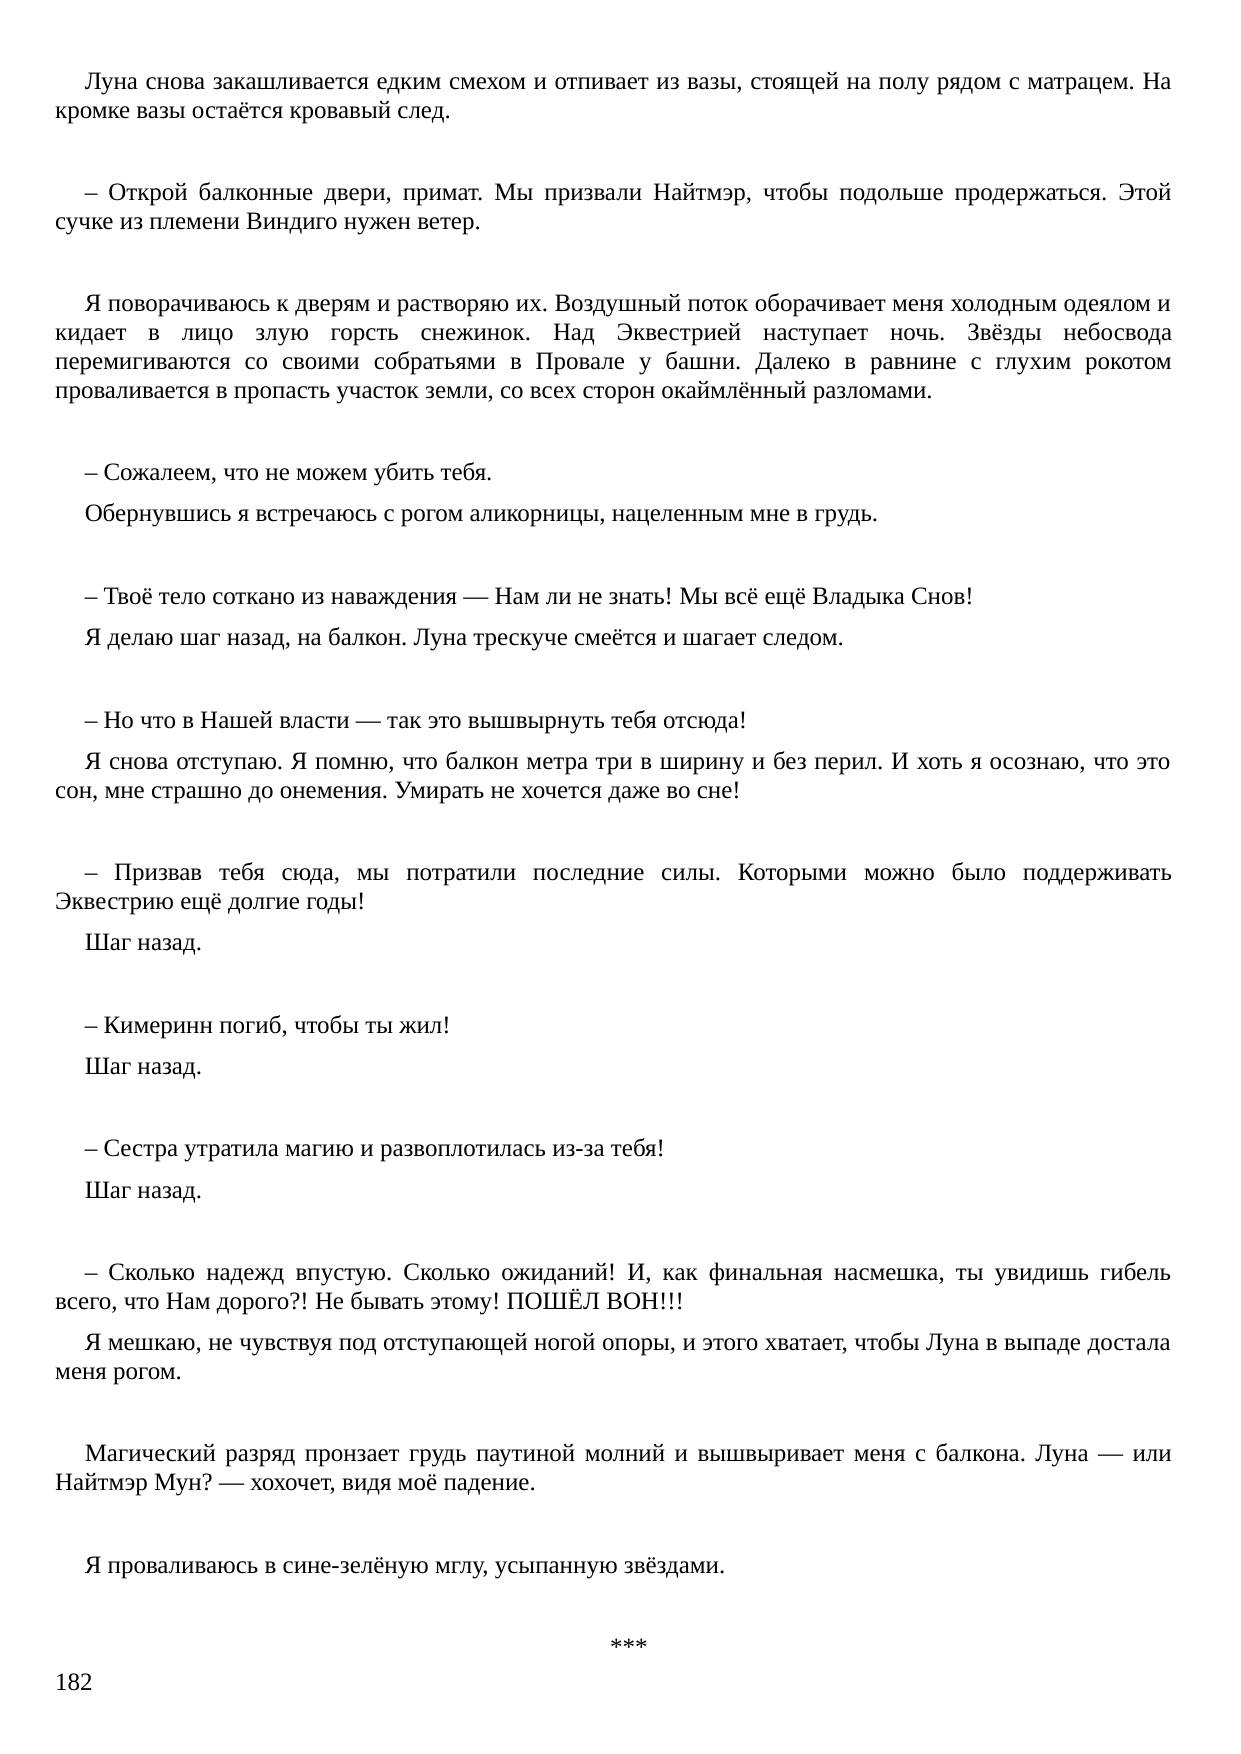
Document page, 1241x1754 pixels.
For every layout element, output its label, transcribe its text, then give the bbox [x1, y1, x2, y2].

text Я мешкаю, не чувствуя под отступающей ногой опоры, и этого хватает, чтобы Луна в выпаде достала меня рогом. [55, 1327, 1173, 1385]
text Луна снова закашливается едким смехом и отпивает из вазы, стоящей на полу рядом с матрацем. На кромке вазы остаётся кровавый след. [55, 66, 1173, 123]
text Я снова отступаю. Я помню, что балкон метра три в ширину и без перил. И хоть я осознаю, что это сон, мне страшно до онемения. Умирать не хочется даже во сне! [55, 746, 1173, 803]
text Шаг назад. [55, 1175, 1173, 1203]
text – Сколько надежд впустую. Сколько ожиданий! И, как финальная насмешка, ты увидишь гибель всего, что Нам дорого?! Не бывать этому! ПОШЁЛ ВОН!!! [55, 1257, 1173, 1315]
text Магический разряд пронзает грудь паутиной молний и вышвыривает меня с балкона. Луна — или Найтмэр Мун? — хохочет, видя моё падение. [55, 1438, 1173, 1496]
text Я проваливаюсь в сине-зелёную мглу, усыпанную звёздами. [55, 1550, 1173, 1578]
text – Твоё тело соткано из наваждения — Нам ли не знать! Мы всё ещё Владыка Снов! [55, 581, 1173, 610]
text – Но что в Нашей власти — так это вышвырнуть тебя отсюда! [55, 705, 1173, 733]
text – Кимеринн погиб, чтобы ты жил! [55, 1010, 1173, 1038]
text *** [55, 1632, 1173, 1661]
text Я поворачиваюсь к дверям и растворяю их. Воздушный поток оборачивает меня холодным одеялом и кидает в лицо злую горсть снежинок. Над Эквестрией наступает ночь. Звёзды небосвода перемигиваются со своими собратьями в Провале у башни. Далеко в равнине с глухим рокотом проваливается в пропасть участок земли, со всех сторон окаймлённый разломами. [55, 288, 1173, 403]
text – Сестра утратила магию и развоплотилась из-за тебя! [55, 1133, 1173, 1162]
text Шаг назад. [55, 927, 1173, 956]
text Я делаю шаг назад, на балкон. Луна трескуче смеётся и шагает следом. [55, 622, 1173, 651]
text Обернувшись я встречаюсь с рогом аликорницы, нацеленным мне в грудь. [55, 498, 1173, 527]
text – Сожалеем, что не можем убить тебя. [55, 457, 1173, 486]
text – Открой балконные двери, примат. Мы призвали Найтмэр, чтобы подольше продержаться. Этой сучке из племени Виндиго нужен ветер. [55, 177, 1173, 235]
text Шаг назад. [55, 1051, 1173, 1080]
text – Призвав тебя сюда, мы потратили последние силы. Которыми можно было поддерживать Эквестрию ещё долгие годы! [55, 857, 1173, 915]
